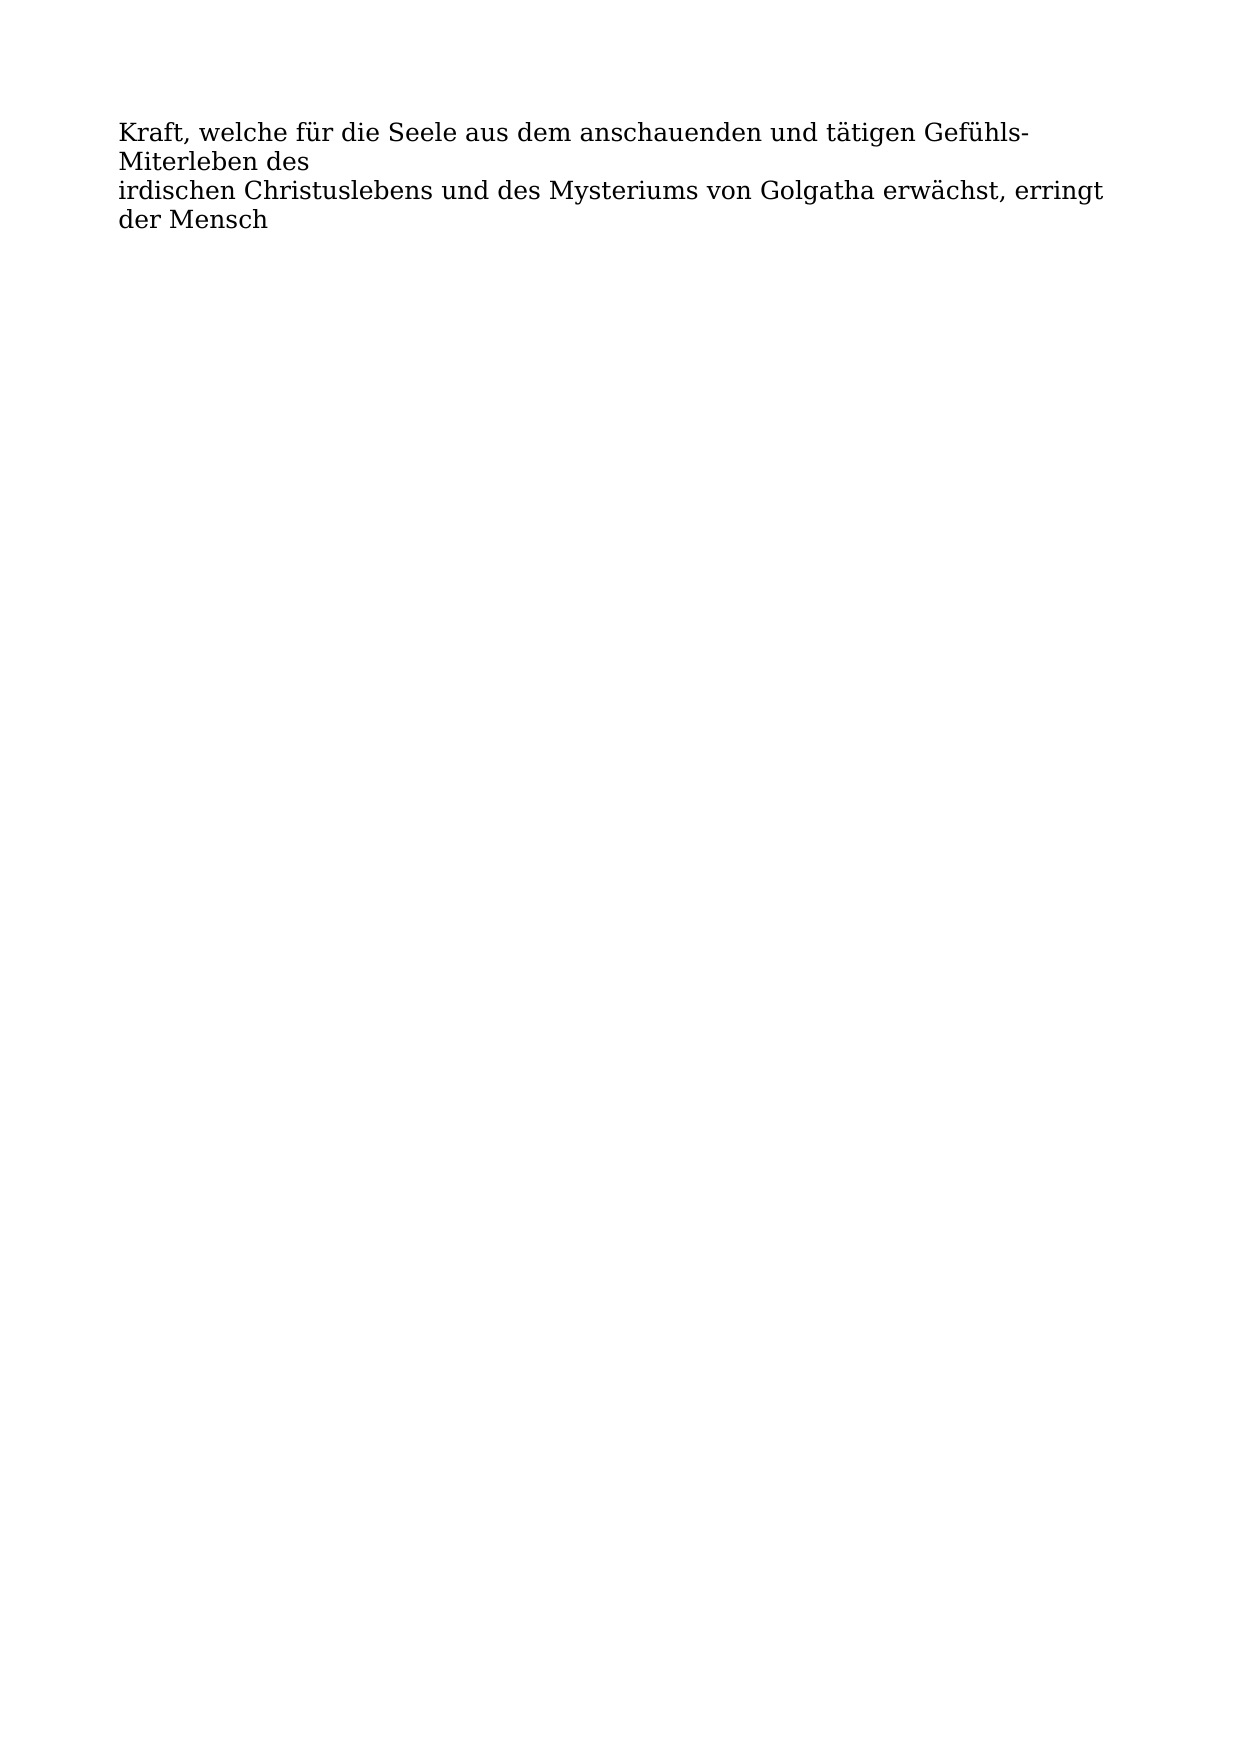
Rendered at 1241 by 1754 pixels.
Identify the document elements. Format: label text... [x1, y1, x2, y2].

text Kraft, welche für die Seele aus dem anschauenden und tätigen Gefühls-Miterleben des [118, 118, 1122, 176]
text irdischen Christuslebens und des Mysteriums von Golgatha erwächst, erringt der Mensch [118, 176, 1122, 235]
